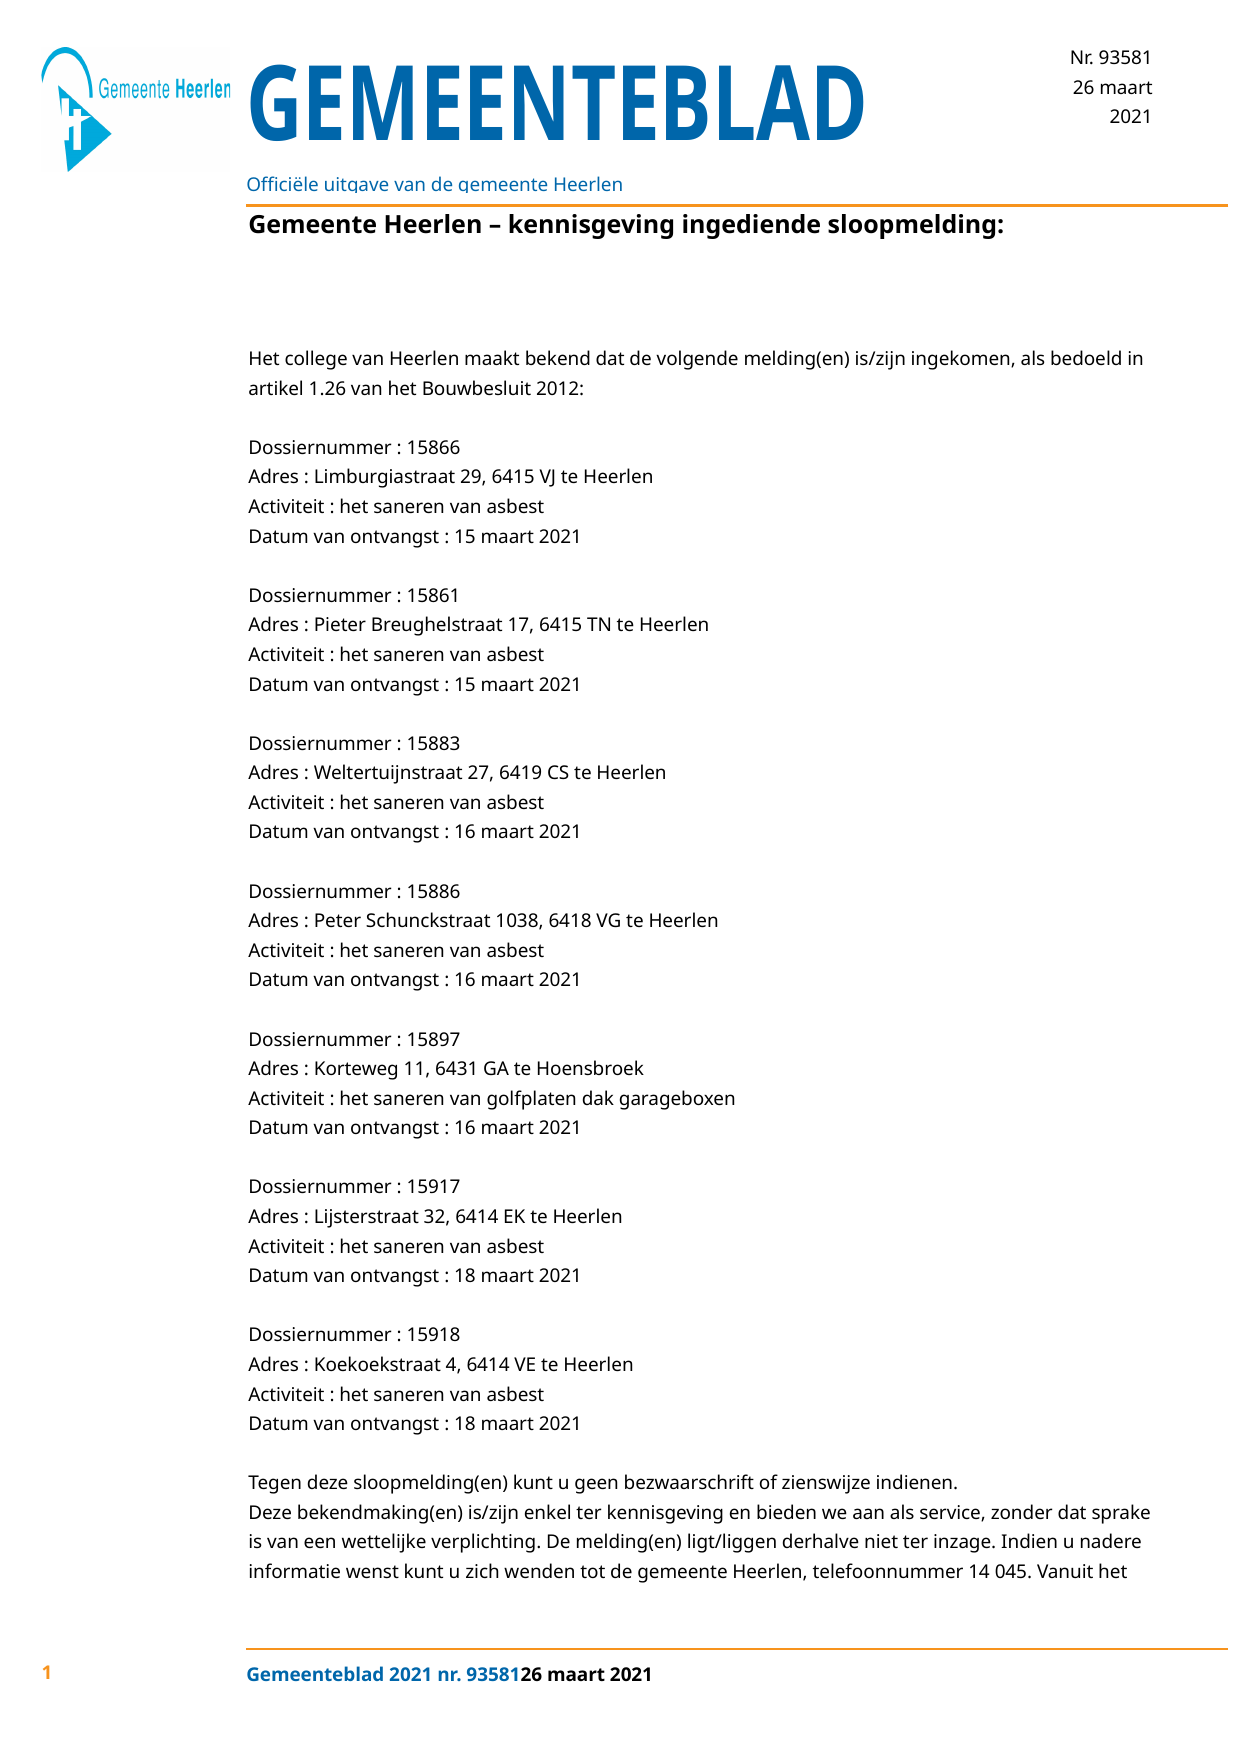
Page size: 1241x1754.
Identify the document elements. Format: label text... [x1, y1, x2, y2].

text Adres : Peter Schunckstraat 1038, 6418 VG te Heerlen [248, 907, 1152, 933]
text Dossiernummer : 15866 [248, 434, 1152, 460]
text Adres : Pieter Breughelstraat 17, 6415 TN te Heerlen [248, 612, 1152, 637]
text Adres : Weltertuijnstraat 27, 6419 CS te Heerlen [248, 759, 1152, 785]
text Gemeente Heerlen – kennisgeving ingediende sloopmelding: [248, 207, 1152, 241]
text Dossiernummer : 15897 [248, 1026, 1152, 1051]
text Activiteit : het saneren van asbest [248, 789, 1152, 815]
text Adres : Koekoekstraat 4, 6414 VE te Heerlen [248, 1351, 1152, 1377]
text Dossiernummer : 15917 [248, 1174, 1152, 1199]
text Het college van Heerlen maakt bekend dat de volgende melding(en) is/zijn ingekomen, als bedoeld in artikel 1.26 van het Bouwbesluit 2012: [248, 345, 1152, 401]
text Activiteit : het saneren van asbest [248, 1381, 1152, 1406]
text Tegen deze sloopmelding(en) kunt u geen bezwaarschrift of zienswijze indienen. [248, 1469, 1152, 1495]
text Activiteit : het saneren van asbest [248, 937, 1152, 963]
text Adres : Limburgiastraat 29, 6415 VJ te Heerlen [248, 464, 1152, 489]
text Datum van ontvangst : 16 maart 2021 [248, 819, 1152, 844]
text Dossiernummer : 15918 [248, 1322, 1152, 1347]
text Adres : Lijsterstraat 32, 6414 EK te Heerlen [248, 1203, 1152, 1229]
text Datum van ontvangst : 18 maart 2021 [248, 1262, 1152, 1288]
text Activiteit : het saneren van asbest [248, 493, 1152, 519]
text Dossiernummer : 15883 [248, 730, 1152, 756]
text Activiteit : het saneren van asbest [248, 641, 1152, 667]
text Dossiernummer : 15861 [248, 582, 1152, 608]
picture [41, 47, 59, 70]
text Activiteit : het saneren van asbest [248, 1233, 1152, 1258]
text Datum van ontvangst : 18 maart 2021 [248, 1410, 1152, 1436]
text Adres : Korteweg 11, 6431 GA te Hoensbroek [248, 1055, 1152, 1081]
text Datum van ontvangst : 15 maart 2021 [248, 671, 1152, 696]
text Datum van ontvangst : 16 maart 2021 [248, 967, 1152, 992]
picture [41, 47, 231, 172]
text Dossiernummer : 15886 [248, 878, 1152, 903]
text Deze bekendmaking(en) is/zijn enkel ter kennisgeving en bieden we aan als service, zonder dat sprake is van een wettelijke verplichting. De melding(en) ligt/liggen derhalve niet ter inzage. Indien u nadere informatie wenst kunt u zich wenden tot de gemeente Heerlen, telefoonnummer 14 045. Vanuit het [248, 1499, 1152, 1584]
text Datum van ontvangst : 15 maart 2021 [248, 523, 1152, 548]
text Datum van ontvangst : 16 maart 2021 [248, 1114, 1152, 1140]
text Activiteit : het saneren van golfplaten dak garageboxen [248, 1085, 1152, 1111]
